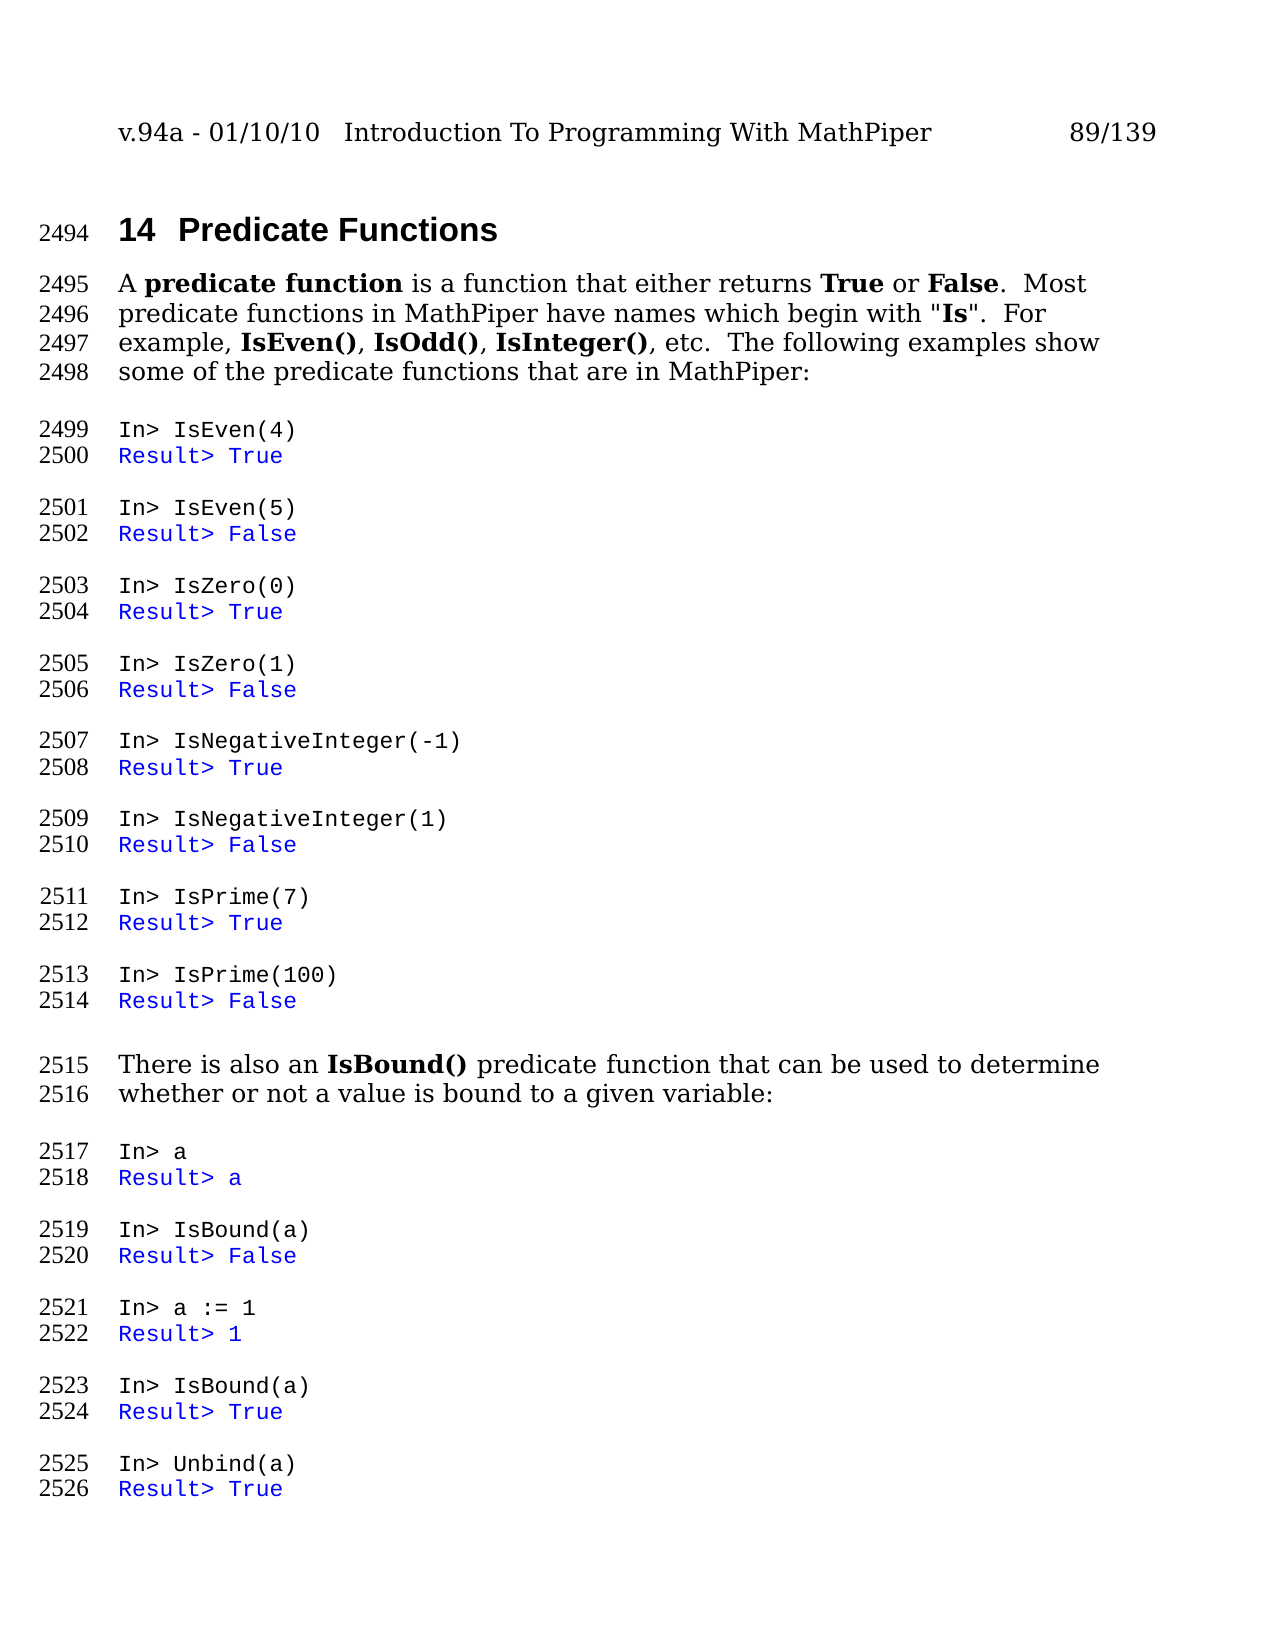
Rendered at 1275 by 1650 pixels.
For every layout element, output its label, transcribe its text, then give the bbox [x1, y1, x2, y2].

text Result> True [118, 600, 1157, 626]
text Result> 1 [118, 1322, 1157, 1348]
text In> a [118, 1141, 1157, 1167]
text In> IsPrime(100) [118, 963, 1157, 989]
text Result> False [118, 1244, 1157, 1270]
text Result> a [118, 1167, 1157, 1192]
text In> IsBound(a) [118, 1374, 1157, 1400]
text Result> True [118, 756, 1157, 782]
text Result> False [118, 989, 1157, 1015]
text Result> True [118, 911, 1157, 937]
text In> a := 1 [118, 1296, 1157, 1322]
text In> IsEven(5) [118, 496, 1157, 522]
text In> IsEven(4) [118, 419, 1157, 444]
text Result> False [118, 522, 1157, 548]
text A predicate function is a function that either returns True or False. Most predicate functions in MathPiper have names which begin with "Is". For example, IsEven(), IsOdd(), IsInteger(), etc. The following examples show some of the predicate functions that are in MathPiper: [118, 269, 1157, 387]
text In> IsZero(0) [118, 574, 1157, 600]
text In> IsBound(a) [118, 1218, 1157, 1244]
text In> IsNegativeInteger(1) [118, 808, 1157, 834]
text In> IsZero(1) [118, 652, 1157, 678]
text There is also an IsBound() predicate function that can be used to determine whether or not a value is bound to a given variable: [118, 1050, 1157, 1109]
text Result> False [118, 678, 1157, 704]
text In> IsNegativeInteger(-1) [118, 730, 1157, 756]
text Result> True [118, 444, 1157, 471]
subtitle Predicate Functions [118, 210, 1157, 248]
text In> IsPrime(7) [118, 886, 1157, 911]
text Result> False [118, 834, 1157, 859]
text Result> True [118, 1478, 1157, 1504]
text In> Unbind(a) [118, 1452, 1157, 1478]
text Result> True [118, 1400, 1157, 1426]
